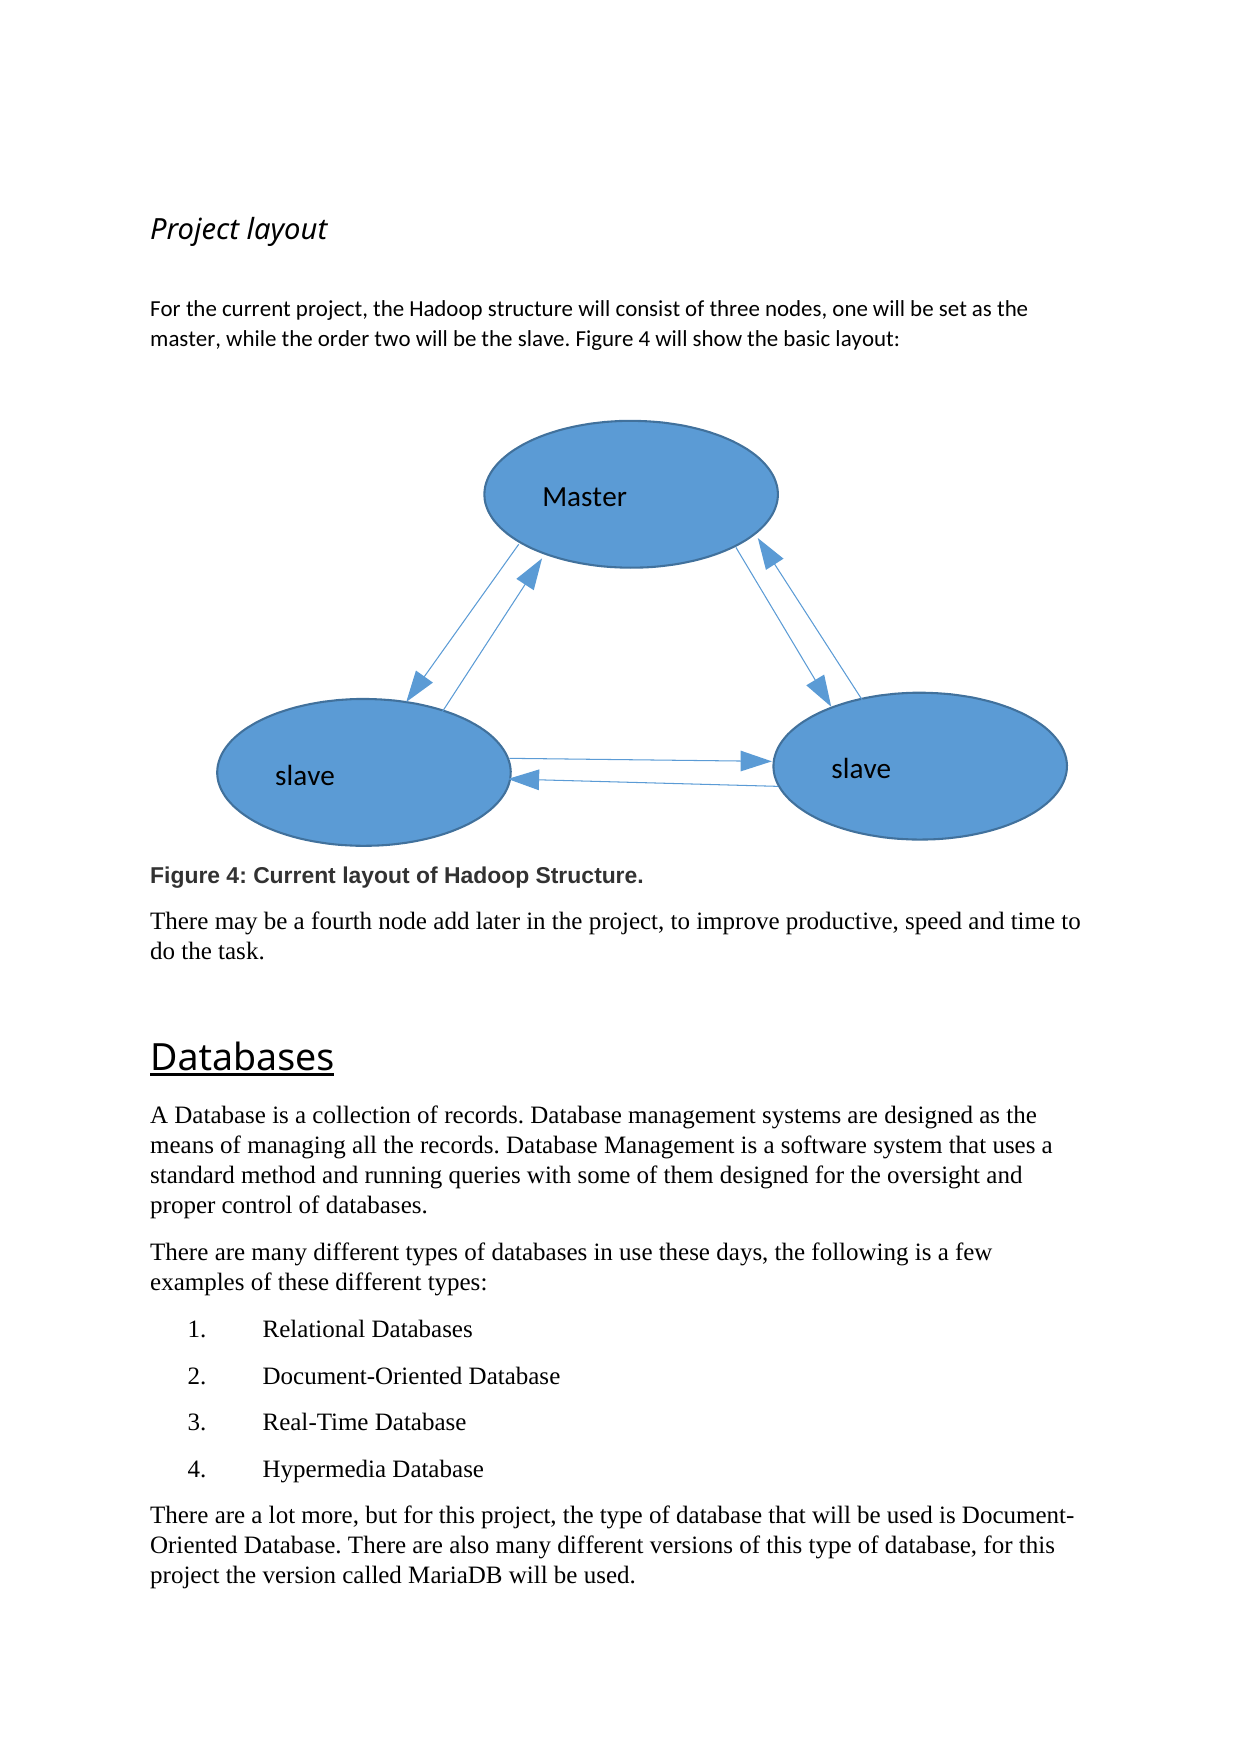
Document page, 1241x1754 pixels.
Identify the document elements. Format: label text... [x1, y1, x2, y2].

list Document-Oriented Database [187, 1361, 1090, 1389]
list Real-Time Database [187, 1407, 1090, 1436]
list Hypermedia Database [187, 1454, 1090, 1483]
list Relational Databases [187, 1314, 1090, 1343]
text There are many different types of databases in use these days, the following is a few examples of these different types: [150, 1237, 1090, 1296]
text Figure 4: Current layout of Hadoop Structure. [150, 862, 1090, 888]
text Databases [150, 1030, 1090, 1081]
text There are a lot more, but for this project, the type of database that will be used is Document-Oriented Database. There are also many different versions of this type of database, for this project the version called MariaDB will be used. [150, 1500, 1090, 1589]
text A Database is a collection of records. Database management systems are designed as the means of managing all the records. Database Management is a software system that uses a standard method and running queries with some of them designed for the oversight and proper control of databases. [150, 1100, 1090, 1219]
text There may be a fourth node add later in the project, to improve productive, speed and time to do the task. [150, 906, 1090, 965]
title Project layout [150, 208, 1090, 248]
text For the current project, the Hadoop structure will consist of three nodes, one will be set as the master, while the order two will be the slave. Figure 4 will show the basic layout: [150, 294, 1090, 352]
